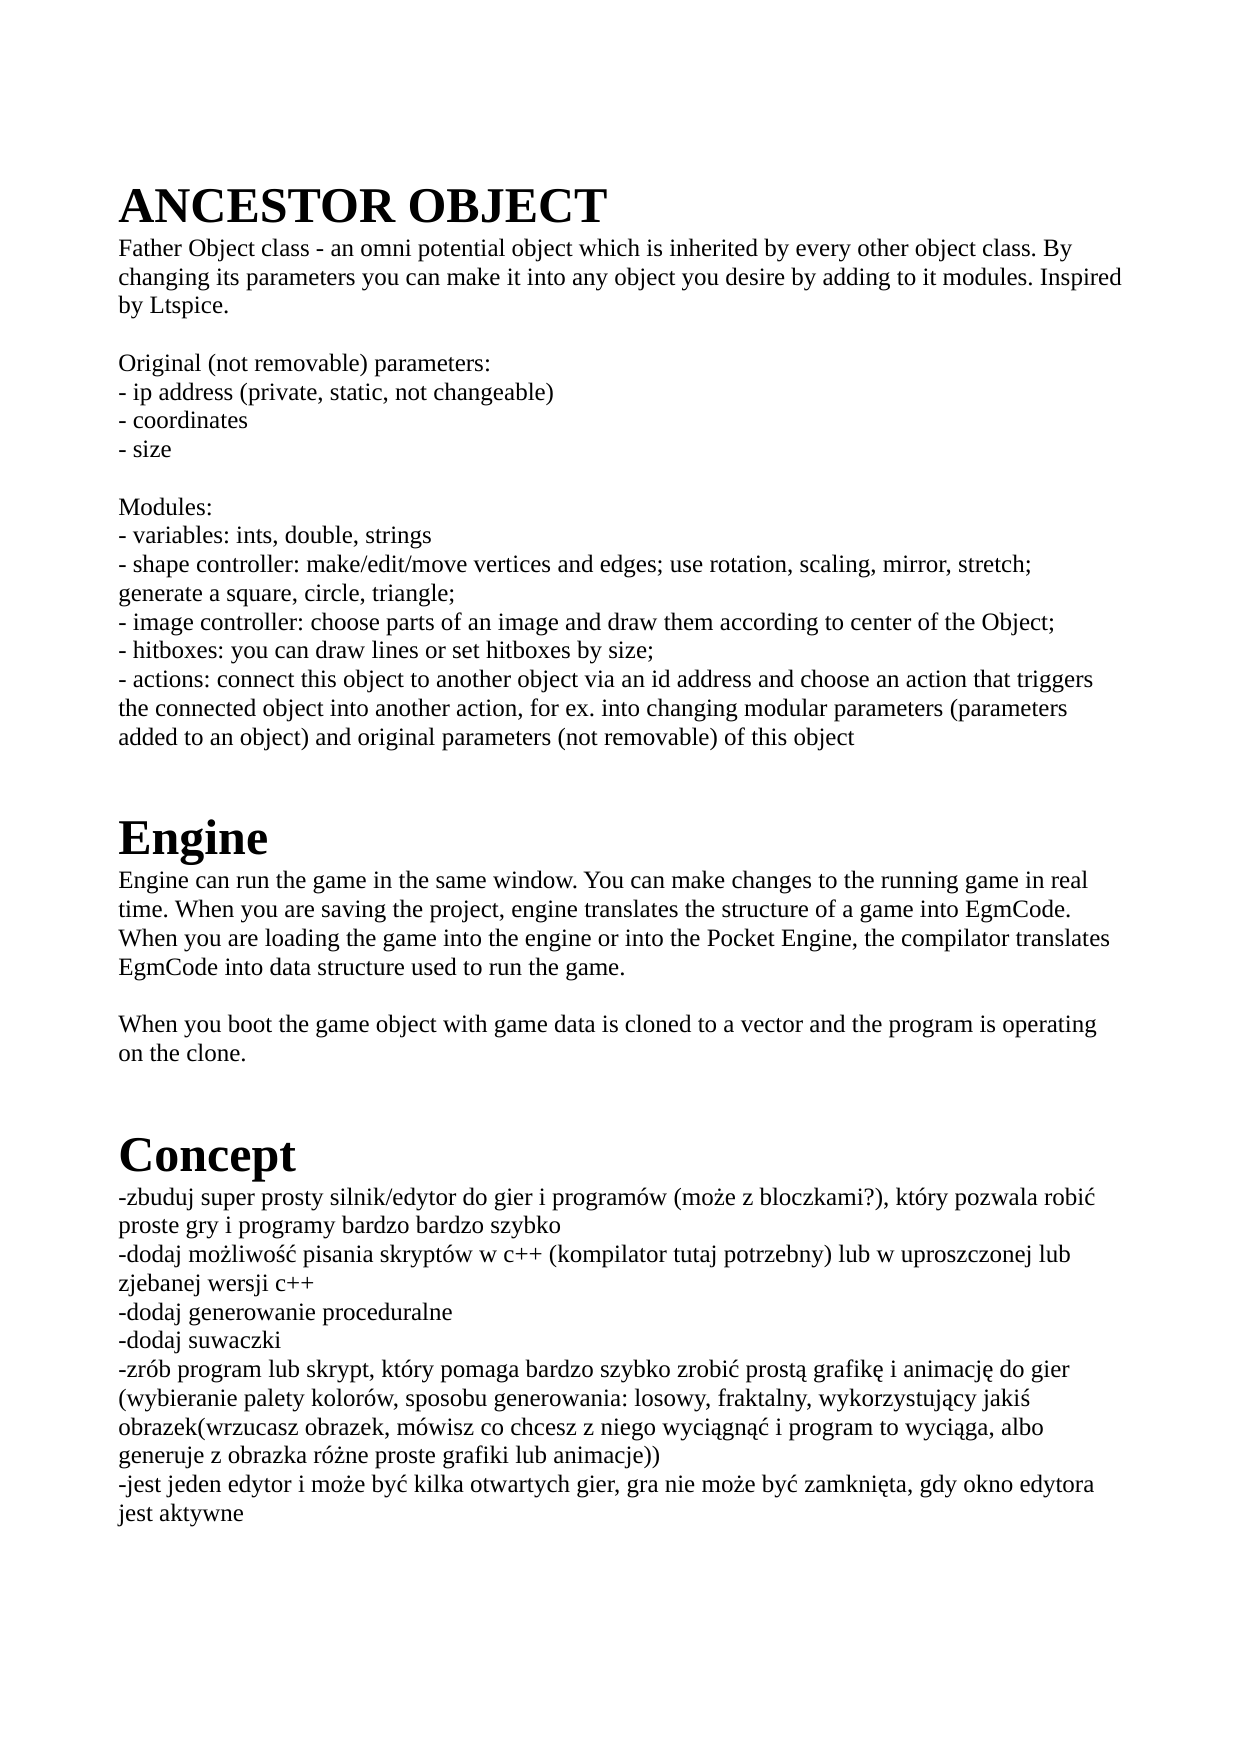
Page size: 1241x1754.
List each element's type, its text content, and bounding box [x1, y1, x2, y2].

text - size [118, 434, 1122, 463]
text -dodaj możliwość pisania skryptów w c++ (kompilator tutaj potrzebny) lub w uproszczonej lub zjebanej wersji c++ [118, 1239, 1122, 1297]
text - actions: connect this object to another object via an id address and choose an action that triggers the connected object into another action, for ex. into changing modular parameters (parameters added to an object) and original parameters (not removable) of this object [118, 664, 1122, 751]
text -zbuduj super prosty silnik/edytor do gier i programów (może z bloczkami?), który pozwala robić proste gry i programy bardzo bardzo szybko [118, 1182, 1122, 1239]
text When you boot the game object with game data is cloned to a vector and the program is operating on the clone. [118, 1009, 1122, 1067]
text Modules: [118, 492, 1122, 521]
text -jest jeden edytor i może być kilka otwartych gier, gra nie może być zamknięta, gdy okno edytora jest aktywne [118, 1469, 1122, 1527]
text - image controller: choose parts of an image and draw them according to center of the Object; [118, 607, 1122, 636]
text ANCESTOR OBJECT [118, 176, 1122, 233]
text -dodaj suwaczki [118, 1326, 1122, 1354]
text - hitboxes: you can draw lines or set hitboxes by size; [118, 636, 1122, 664]
text - ip address (private, static, not changeable) [118, 377, 1122, 406]
text - shape controller: make/edit/move vertices and edges; use rotation, scaling, mirror, stretch; generate a square, circle, triangle; [118, 549, 1122, 607]
text Original (not removable) parameters: [118, 348, 1122, 377]
text Father Object class - an omni potential object which is inherited by every other object class. By changing its parameters you can make it into any object you desire by adding to it modules. Inspired by Ltspice. [118, 233, 1122, 319]
text Engine [118, 808, 1122, 866]
text Concept [118, 1124, 1122, 1182]
text -zrób program lub skrypt, który pomaga bardzo szybko zrobić prostą grafikę i animację do gier (wybieranie palety kolorów, sposobu generowania: losowy, fraktalny, wykorzystujący jakiś obrazek(wrzucasz obrazek, mówisz co chcesz z niego wyciągnąć i program to wyciąga, albo generuje z obrazka różne proste grafiki lub animacje)) [118, 1354, 1122, 1469]
text -dodaj generowanie proceduralne [118, 1297, 1122, 1326]
text Engine can run the game in the same window. You can make changes to the running game in real time. When you are saving the project, engine translates the structure of a game into EgmCode. When you are loading the game into the engine or into the Pocket Engine, the compilator translates EgmCode into data structure used to run the game. [118, 866, 1122, 981]
text - variables: ints, double, strings [118, 521, 1122, 549]
text - coordinates [118, 406, 1122, 434]
